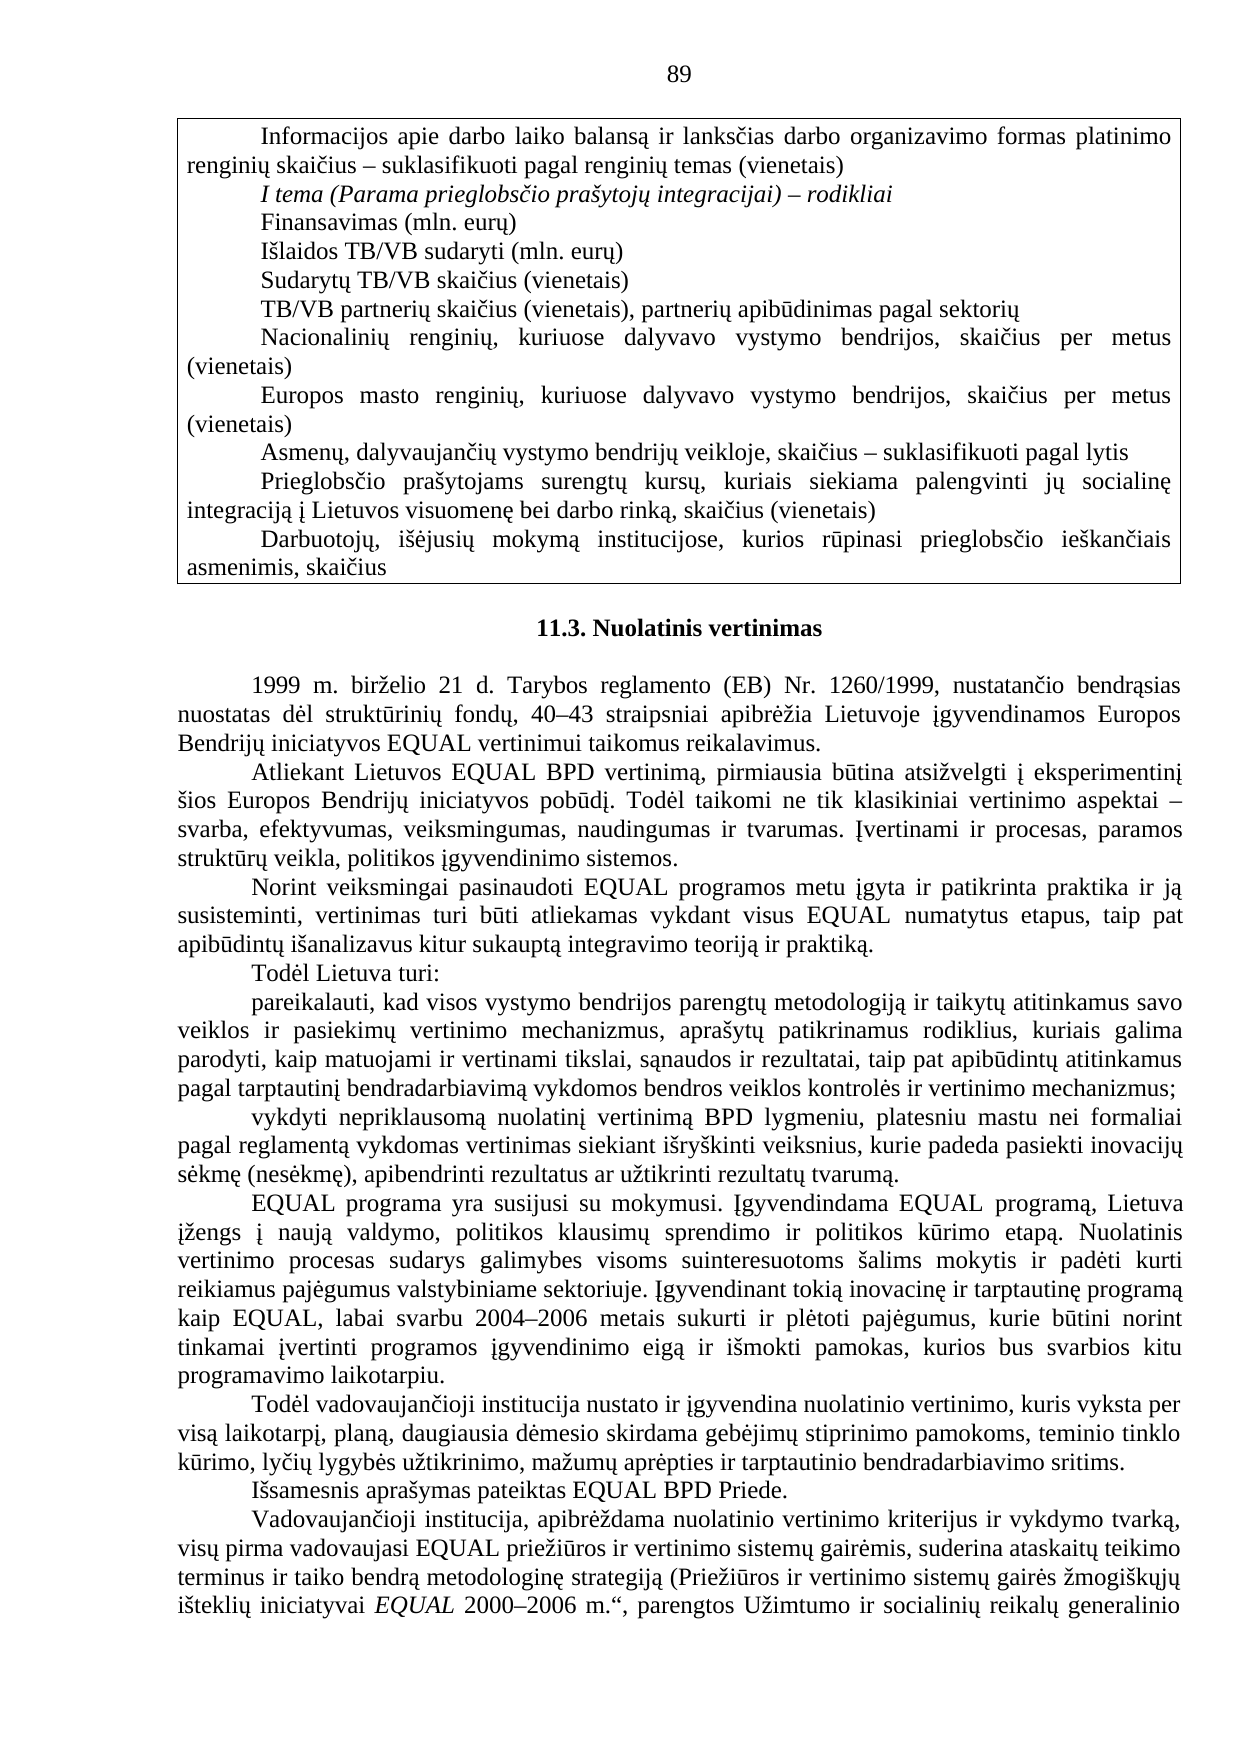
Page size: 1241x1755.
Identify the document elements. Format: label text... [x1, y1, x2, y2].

text 11.3. Nuolatinis vertinimas [177, 613, 1181, 642]
text Išlaidos TB/VB sudaryti (mln. eurų) [178, 233, 1180, 262]
text Nacionalinių renginių, kuriuose dalyvavo vystymo bendrijos, skaičius per metus (vienetais) [178, 319, 1180, 377]
text Todėl vadovaujančioji institucija nustato ir įgyvendina nuolatinio vertinimo, kuris vyksta per visą laikotarpį, planą, daugiausia dėmesio skirdama gebėjimų stiprinimo pamokoms, teminio tinklo kūrimo, lyčių lygybės užtikrinimo, mažumų aprėpties ir tarptautinio bendradarbiavimo sritims. [177, 1389, 1181, 1476]
text pareikalauti, kad visos vystymo bendrijos parengtų metodologiją ir taikytų atitinkamus savo veiklos ir pasiekimų vertinimo mechanizmus, aprašytų patikrinamus rodiklius, kuriais galima parodyti, kaip matuojami ir vertinami tikslai, sąnaudos ir rezultatai, taip pat apibūdintų atitinkamus pagal tarptautinį bendradarbiavimą vykdomos bendros veiklos kontrolės ir vertinimo mechanizmus; [177, 987, 1184, 1102]
text Vadovaujančioji institucija, apibrėždama nuolatinio vertinimo kriterijus ir vykdymo tvarką, visų pirma vadovaujasi EQUAL priežiūros ir vertinimo sistemų gairėmis, suderina ataskaitų teikimo terminus ir taiko bendrą metodologinę strategiją (Priežiūros ir vertinimo sistemų gairės žmogiškųjų išteklių iniciatyvai EQUAL 2000–2006 m.“, parengtos Užimtumo ir socialinių reikalų generalinio [177, 1504, 1181, 1619]
text TB/VB partnerių skaičius (vienetais), partnerių apibūdinimas pagal sektorių [178, 291, 1180, 319]
text 1999 m. birželio 21 d. Tarybos reglamento (EB) Nr. 1260/1999, nustatančio bendrąsias nuostatas dėl struktūrinių fondų, 40–43 straipsniai apibrėžia Lietuvoje įgyvendinamos Europos Bendrijų iniciatyvos EQUAL vertinimui taikomus reikalavimus. [177, 671, 1181, 757]
text Europos masto renginių, kuriuose dalyvavo vystymo bendrijos, skaičius per metus (vienetais) [178, 377, 1180, 434]
text Asmenų, dalyvaujančių vystymo bendrijų veikloje, skaičius – suklasifikuoti pagal lytis [178, 434, 1180, 463]
text vykdyti nepriklausomą nuolatinį vertinimą BPD lygmeniu, platesniu mastu nei formaliai pagal reglamentą vykdomas vertinimas siekiant išryškinti veiksnius, kurie padeda pasiekti inovacijų sėkmę (nesėkmę), apibendrinti rezultatus ar užtikrinti rezultatų tvarumą. [177, 1102, 1184, 1188]
text Darbuotojų, išėjusių mokymą institucijose, kurios rūpinasi prieglobsčio ieškančiais asmenimis, skaičius [178, 521, 1180, 583]
text Finansavimas (mln. eurų) [178, 204, 1180, 233]
text Norint veiksmingai pasinaudoti EQUAL programos metu įgyta ir patikrinta praktika ir ją susisteminti, vertinimas turi būti atliekamas vykdant visus EQUAL numatytus etapus, taip pat apibūdintų išanalizavus kitur sukauptą integravimo teoriją ir praktiką. [177, 872, 1184, 958]
text Sudarytų TB/VB skaičius (vienetais) [178, 262, 1180, 291]
text Todėl Lietuva turi: [177, 958, 1184, 987]
text I tema (Parama prieglobsčio prašytojų integracijai) – rodikliai [178, 176, 1180, 204]
text EQUAL programa yra susijusi su mokymusi. Įgyvendindama EQUAL programą, Lietuva įžengs į naują valdymo, politikos klausimų sprendimo ir politikos kūrimo etapą. Nuolatinis vertinimo procesas sudarys galimybes visoms suinteresuotoms šalims mokytis ir padėti kurti reikiamus pajėgumus valstybiniame sektoriuje. Įgyvendinant tokią inovacinę ir tarptautinę programą kaip EQUAL, labai svarbu 2004–2006 metais sukurti ir plėtoti pajėgumus, kurie būtini norint tinkamai įvertinti programos įgyvendinimo eigą ir išmokti pamokas, kurios bus svarbios kitu programavimo laikotarpiu. [177, 1188, 1184, 1389]
text Išsamesnis aprašymas pateiktas EQUAL BPD Priede. [177, 1476, 1181, 1504]
text Informacijos apie darbo laiko balansą ir lanksčias darbo organizavimo formas platinimo renginių skaičius – suklasifikuoti pagal renginių temas (vienetais) [178, 119, 1180, 176]
text Prieglobsčio prašytojams surengtų kursų, kuriais siekiama palengvinti jų socialinę integraciją į Lietuvos visuomenę bei darbo rinką, skaičius (vienetais) [178, 463, 1180, 521]
text Atliekant Lietuvos EQUAL BPD vertinimą, pirmiausia būtina atsižvelgti į eksperimentinį šios Europos Bendrijų iniciatyvos pobūdį. Todėl taikomi ne tik klasikiniai vertinimo aspektai – svarba, efektyvumas, veiksmingumas, naudingumas ir tvarumas. Įvertinami ir procesas, paramos struktūrų veikla, politikos įgyvendinimo sistemos. [177, 757, 1184, 872]
